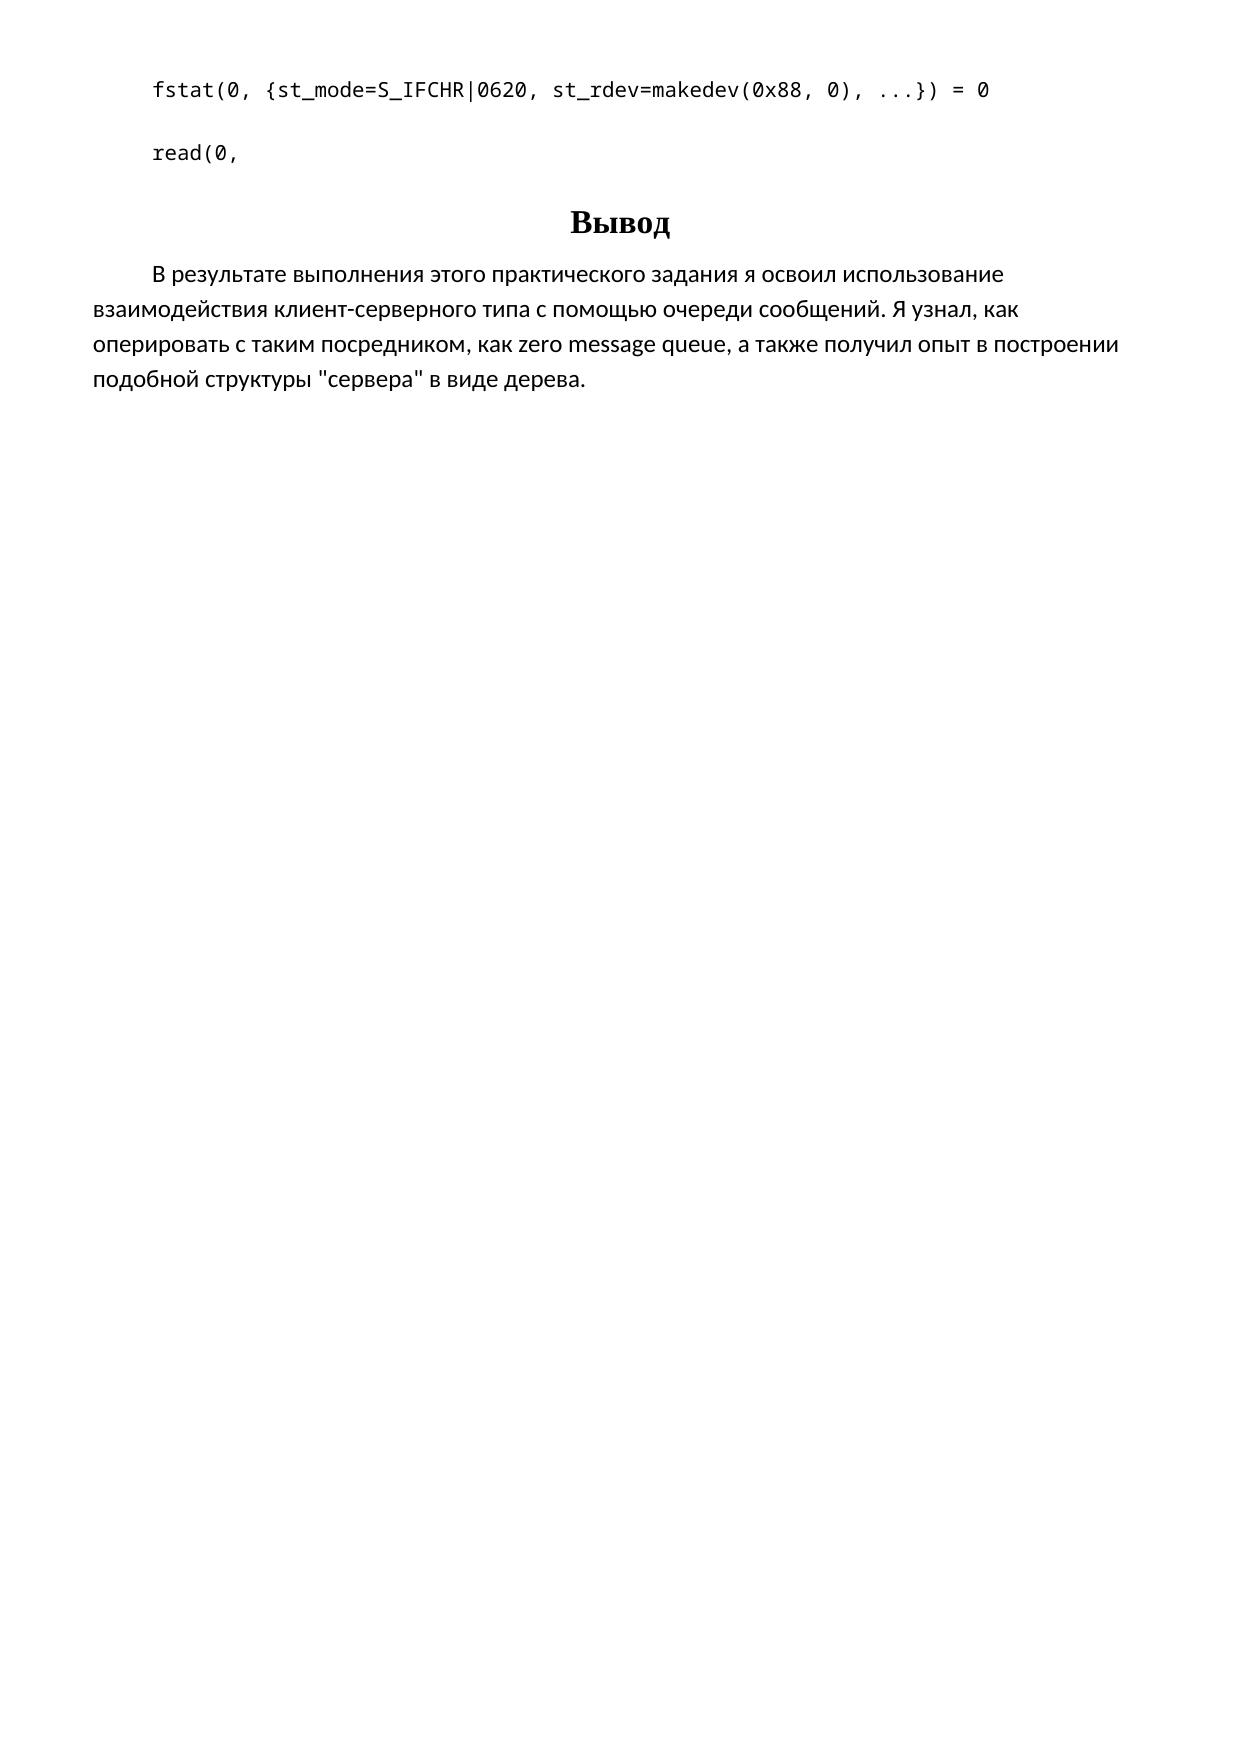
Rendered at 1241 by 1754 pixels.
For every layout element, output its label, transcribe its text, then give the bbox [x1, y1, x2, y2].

text Вывод [93, 202, 1147, 240]
text В результате выполнения этого практического задания я освоил использование взаимодействия клиент-серверного типа с помощью очереди сообщений. Я узнал, как оперировать с таким посредником, как zero message queue, а также получил опыт в построении подобной структуры "сервера" в виде дерева. [93, 258, 1147, 394]
text fstat(0, {st_mode=S_IFCHR|0620, st_rdev=makedev(0x88, 0), ...}) = 0 [93, 75, 1147, 103]
text read(0, [93, 138, 1147, 167]
